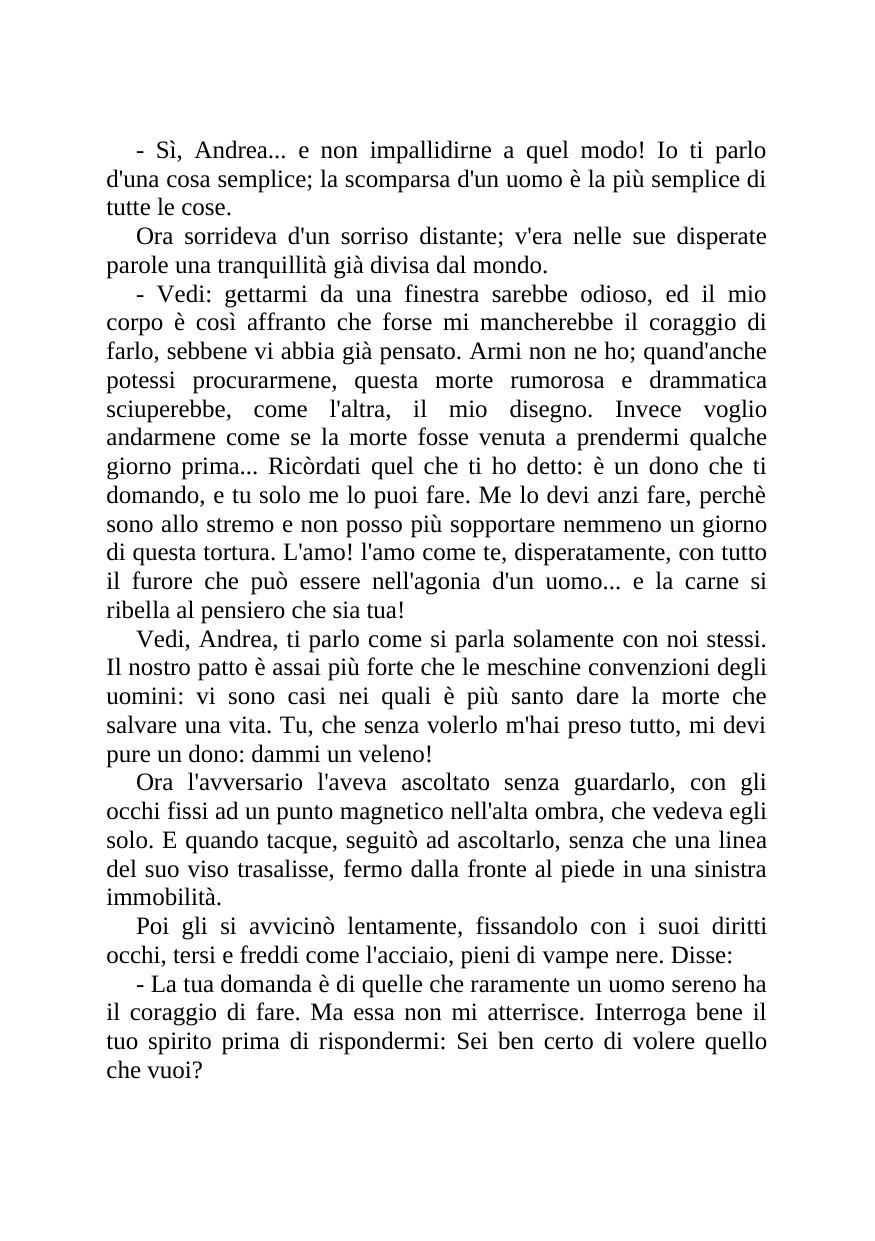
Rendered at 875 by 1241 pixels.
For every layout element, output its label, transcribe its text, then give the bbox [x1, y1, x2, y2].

text Ora sorrideva d'un sorriso distante; v'era nelle sue disperate parole una tranquillità già divisa dal mondo. [106, 221, 768, 279]
text - Vedi: gettarmi da una finestra sarebbe odioso, ed il mio corpo è così affranto che forse mi mancherebbe il coraggio di farlo, sebbene vi abbia già pensato. Armi non ne ho; quand'anche potessi procurarmene, questa morte rumorosa e drammatica sciuperebbe, come l'altra, il mio disegno. Invece voglio andarmene come se la morte fosse venuta a prendermi qualche giorno prima... Ricòrdati quel che ti ho detto: è un dono che ti domando, e tu solo me lo puoi fare. Me lo devi anzi fare, perchè sono allo stremo e non posso più sopportare nemmeno un giorno di questa tortura. L'amo! l'amo come te, disperatamente, con tutto il furore che può essere nell'agonia d'un uomo... e la carne si ribella al pensiero che sia tua! [106, 279, 768, 624]
text Ora l'avversario l'aveva ascoltato senza guardarlo, con gli occhi fissi ad un punto magnetico nell'alta ombra, che vedeva egli solo. E quando tacque, seguitò ad ascoltarlo, senza che una linea del suo viso trasalisse, fermo dalla fronte al piede in una sinistra immobilità. [106, 767, 768, 911]
text Poi gli si avvicinò lentamente, fissandolo con i suoi diritti occhi, tersi e freddi come l'acciaio, pieni di vampe nere. Disse: [106, 911, 768, 969]
text Vedi, Andrea, ti parlo come si parla solamente con noi stessi. Il nostro patto è assai più forte che le meschine convenzioni degli uomini: vi sono casi nei quali è più santo dare la morte che salvare una vita. Tu, che senza volerlo m'hai preso tutto, mi devi pure un dono: dammi un veleno! [106, 624, 768, 767]
text - La tua domanda è di quelle che raramente un uomo sereno ha il coraggio di fare. Ma essa non mi atterrisce. Interroga bene il tuo spirito prima di rispondermi: Sei ben certo di volere quello che vuoi? [106, 969, 768, 1084]
text - Sì, Andrea... e non impallidirne a quel modo! Io ti parlo d'una cosa semplice; la scomparsa d'un uomo è la più semplice di tutte le cose. [106, 135, 768, 221]
